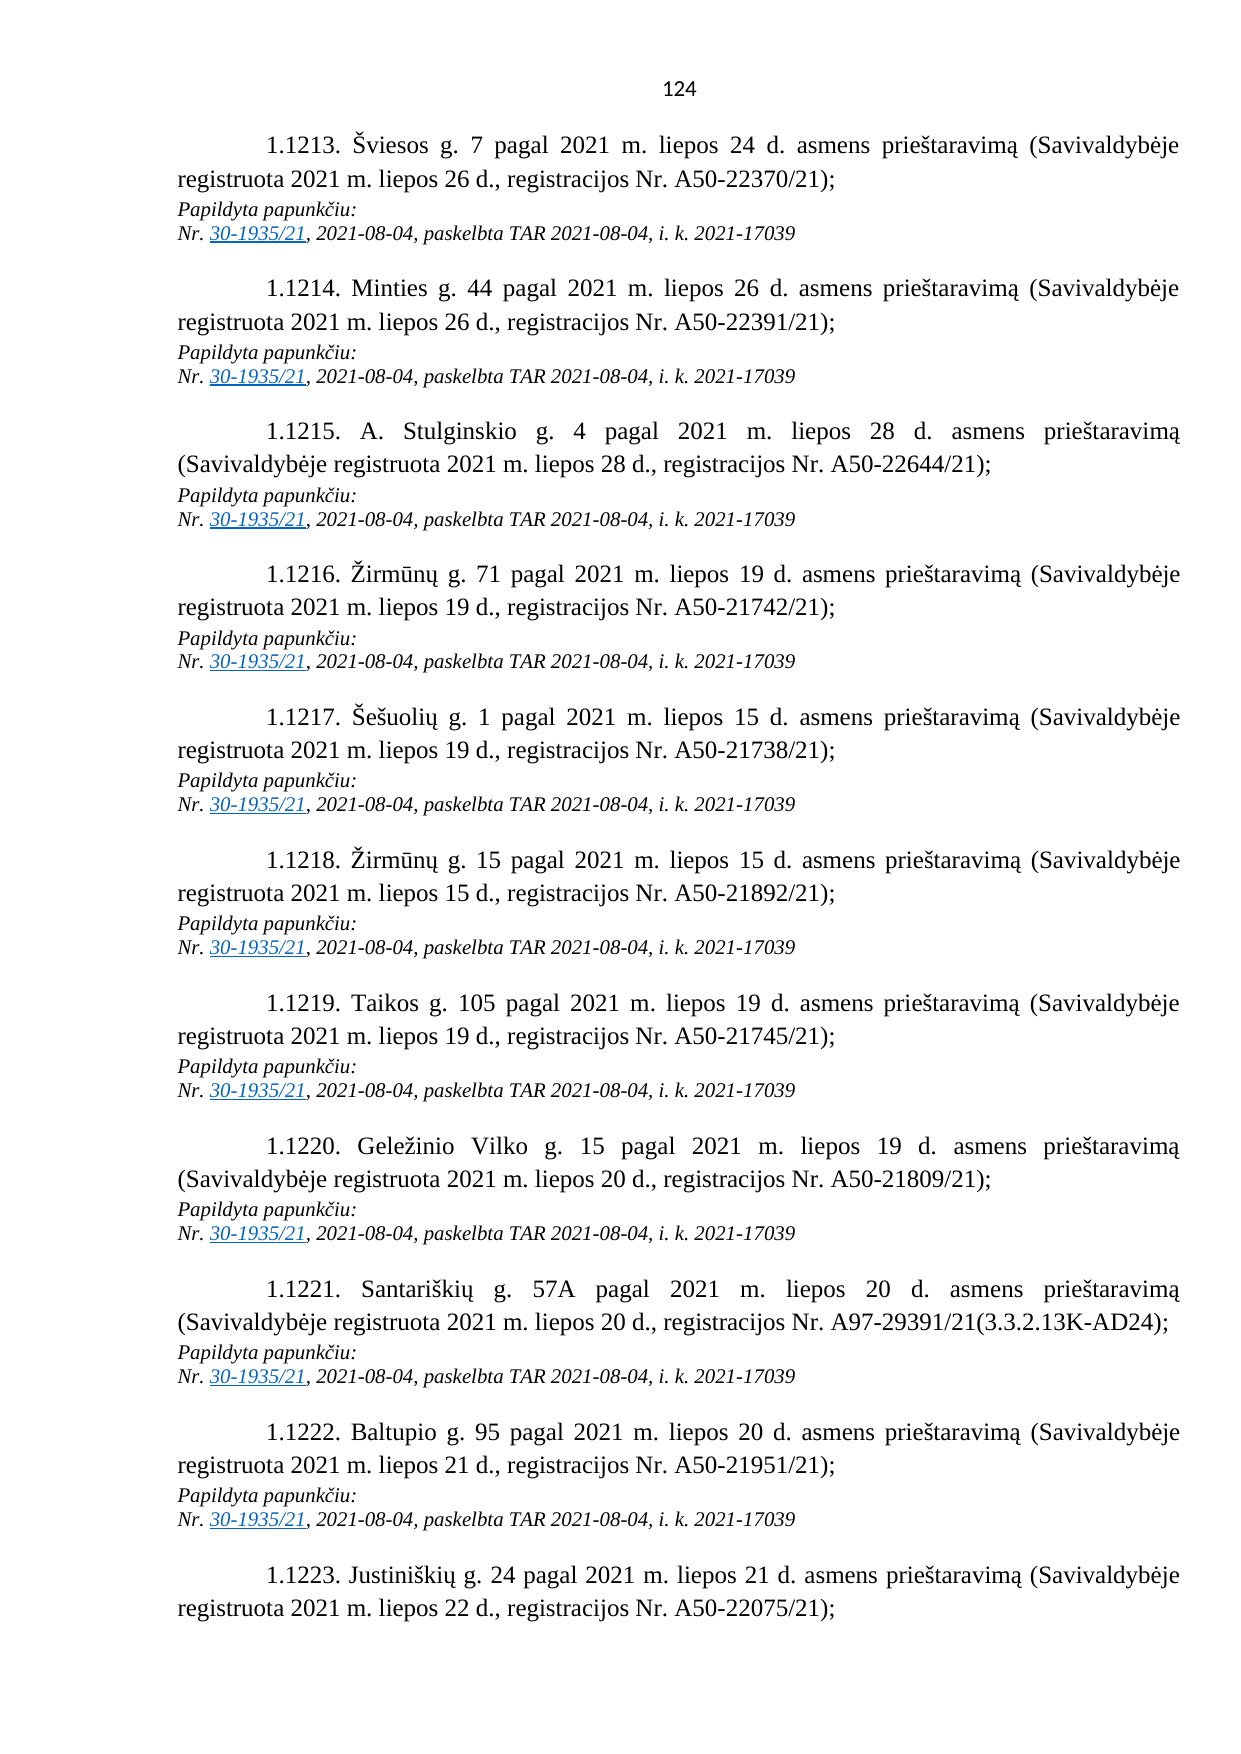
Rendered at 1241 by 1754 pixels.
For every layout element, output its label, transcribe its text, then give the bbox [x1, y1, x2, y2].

text Nr. 30-1935/21, 2021-08-04, paskelbta TAR 2021-08-04, i. k. 2021-17039 [177, 1507, 1181, 1531]
text Papildyta papunkčiu: [177, 482, 1181, 507]
text Nr. 30-1935/21, 2021-08-04, paskelbta TAR 2021-08-04, i. k. 2021-17039 [177, 1364, 1181, 1388]
text Papildyta papunkčiu: [177, 1197, 1181, 1221]
text Nr. 30-1935/21, 2021-08-04, paskelbta TAR 2021-08-04, i. k. 2021-17039 [177, 792, 1181, 816]
text 1.1217. Šešuolių g. 1 pagal 2021 m. liepos 15 d. asmens prieštaravimą (Savivaldybėje registruota 2021 m. liepos 19 d., registracijos Nr. A50-21738/21); [177, 702, 1181, 764]
text 1.1221. Santariškių g. 57A pagal 2021 m. liepos 20 d. asmens prieštaravimą (Savivaldybėje registruota 2021 m. liepos 20 d., registracijos Nr. A97-29391/21(3.3.2.13K-AD24); [177, 1274, 1181, 1336]
text Papildyta papunkčiu: [177, 1483, 1181, 1507]
text Papildyta papunkčiu: [177, 1340, 1181, 1364]
text Nr. 30-1935/21, 2021-08-04, paskelbta TAR 2021-08-04, i. k. 2021-17039 [177, 649, 1181, 673]
text Papildyta papunkčiu: [177, 768, 1181, 792]
text Papildyta papunkčiu: [177, 625, 1181, 649]
text 1.1219. Taikos g. 105 pagal 2021 m. liepos 19 d. asmens prieštaravimą (Savivaldybėje registruota 2021 m. liepos 19 d., registracijos Nr. A50-21745/21); [177, 988, 1181, 1050]
text 1.1213. Šviesos g. 7 pagal 2021 m. liepos 24 d. asmens prieštaravimą (Savivaldybėje registruota 2021 m. liepos 26 d., registracijos Nr. A50-22370/21); [177, 131, 1181, 192]
text Nr. 30-1935/21, 2021-08-04, paskelbta TAR 2021-08-04, i. k. 2021-17039 [177, 935, 1181, 959]
text Papildyta papunkčiu: [177, 911, 1181, 935]
text 1.1220. Geležinio Vilko g. 15 pagal 2021 m. liepos 19 d. asmens prieštaravimą (Savivaldybėje registruota 2021 m. liepos 20 d., registracijos Nr. A50-21809/21); [177, 1131, 1181, 1193]
text 1.1216. Žirmūnų g. 71 pagal 2021 m. liepos 19 d. asmens prieštaravimą (Savivaldybėje registruota 2021 m. liepos 19 d., registracijos Nr. A50-21742/21); [177, 559, 1181, 621]
text 1.1214. Minties g. 44 pagal 2021 m. liepos 26 d. asmens prieštaravimą (Savivaldybėje registruota 2021 m. liepos 26 d., registracijos Nr. A50-22391/21); [177, 273, 1181, 335]
text 1.1222. Baltupio g. 95 pagal 2021 m. liepos 20 d. asmens prieštaravimą (Savivaldybėje registruota 2021 m. liepos 21 d., registracijos Nr. A50-21951/21); [177, 1417, 1181, 1479]
text Papildyta papunkčiu: [177, 339, 1181, 364]
text 1.1215. A. Stulginskio g. 4 pagal 2021 m. liepos 28 d. asmens prieštaravimą (Savivaldybėje registruota 2021 m. liepos 28 d., registracijos Nr. A50-22644/21); [177, 416, 1181, 478]
text Nr. 30-1935/21, 2021-08-04, paskelbta TAR 2021-08-04, i. k. 2021-17039 [177, 507, 1181, 531]
text Papildyta papunkčiu: [177, 197, 1181, 221]
text Nr. 30-1935/21, 2021-08-04, paskelbta TAR 2021-08-04, i. k. 2021-17039 [177, 221, 1181, 245]
text Nr. 30-1935/21, 2021-08-04, paskelbta TAR 2021-08-04, i. k. 2021-17039 [177, 364, 1181, 388]
text 1.1223. Justiniškių g. 24 pagal 2021 m. liepos 21 d. asmens prieštaravimą (Savivaldybėje registruota 2021 m. liepos 22 d., registracijos Nr. A50-22075/21); [177, 1560, 1181, 1622]
text 1.1218. Žirmūnų g. 15 pagal 2021 m. liepos 15 d. asmens prieštaravimą (Savivaldybėje registruota 2021 m. liepos 15 d., registracijos Nr. A50-21892/21); [177, 845, 1181, 907]
text Nr. 30-1935/21, 2021-08-04, paskelbta TAR 2021-08-04, i. k. 2021-17039 [177, 1078, 1181, 1102]
text Nr. 30-1935/21, 2021-08-04, paskelbta TAR 2021-08-04, i. k. 2021-17039 [177, 1221, 1181, 1245]
text Papildyta papunkčiu: [177, 1054, 1181, 1078]
